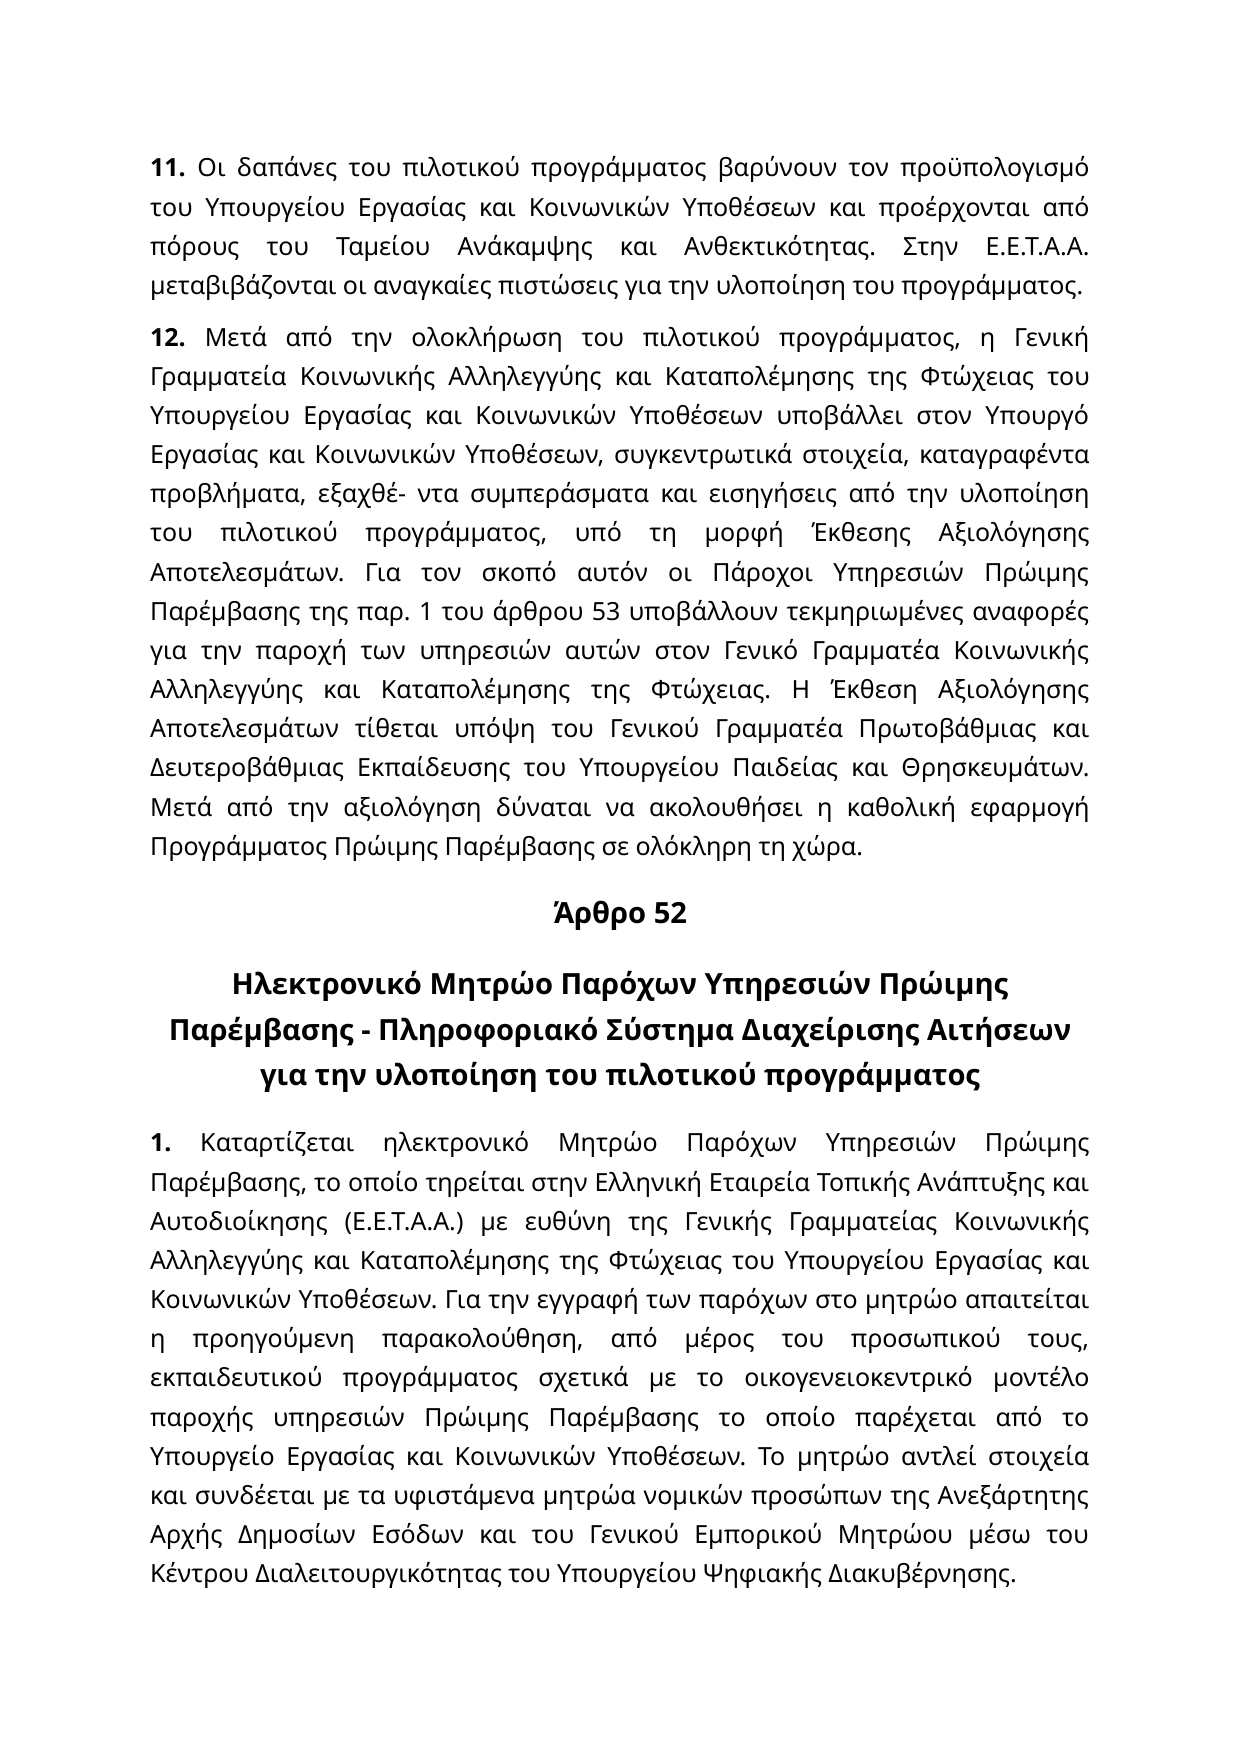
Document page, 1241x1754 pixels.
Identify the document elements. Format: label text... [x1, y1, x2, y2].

text 11. Οι δαπάνες του πιλοτικού προγράμματος βαρύνουν τον προϋπολογισμό του Υπουργείου Εργασίας και Κοινωνικών Υποθέσεων και προέρχονται από πόρους του Ταμείου Ανάκαμψης και Ανθεκτικότητας. Στην Ε.Ε.Τ.Α.Α. μεταβιβάζονται οι αναγκαίες πιστώσεις για την υλοποίηση του προγράμματος. [150, 150, 1090, 302]
subtitle Άρθρο 52 [150, 892, 1090, 932]
text 1. Καταρτίζεται ηλεκτρονικό Μητρώο Παρόχων Υπηρεσιών Πρώιμης Παρέμβασης, το οποίο τηρείται στην Ελληνική Εταιρεία Τοπικής Ανάπτυξης και Αυτοδιοίκησης (Ε.Ε.Τ.Α.Α.) με ευθύνη της Γενικής Γραμματείας Κοινωνικής Αλληλεγγύης και Καταπολέμησης της Φτώχειας του Υπουργείου Εργασίας και Κοινωνικών Υποθέσεων. Για την εγγραφή των παρόχων στο μητρώο απαιτείται η προηγούμενη παρακολούθηση, από μέρος του προσωπικού τους, εκπαιδευτικού προγράμματος σχετικά με το οικογενειοκεντρικό μοντέλο παροχής υπηρεσιών Πρώιμης Παρέμβασης το οποίο παρέχεται από το Υπουργείο Εργασίας και Κοινωνικών Υποθέσεων. To μητρώο αντλεί στοιχεία και συνδέεται με τα υφιστάμενα μητρώα νομικών προσώπων της Ανεξάρτητης Αρχής Δημοσίων Εσόδων και του Γενικού Εμπορικού Μητρώου μέσω του Κέντρου Διαλειτουργικότητας του Υπουργείου Ψηφιακής Διακυβέρνησης. [150, 1125, 1090, 1590]
text 12. Μετά από την ολοκλήρωση του πιλοτικού προγράμματος, η Γενική Γραμματεία Κοινωνικής Αλληλεγγύης και Καταπολέμησης της Φτώχειας του Υπουργείου Εργασίας και Κοινωνικών Υποθέσεων υποβάλλει στον Υπουργό Εργασίας και Κοινωνικών Υποθέσεων, συγκεντρωτικά στοιχεία, καταγραφέντα προβλήματα, εξαχθέ- ντα συμπεράσματα και εισηγήσεις από την υλοποίηση του πιλοτικού προγράμματος, υπό τη μορφή Έκθεσης Αξιολόγησης Αποτελεσμάτων. Για τον σκοπό αυτόν οι Πάροχοι Υπηρεσιών Πρώιμης Παρέμβασης της παρ. 1 του άρθρου 53 υποβάλλουν τεκμηριωμένες αναφορές για την παροχή των υπηρεσιών αυτών στον Γενικό Γραμματέα Κοινωνικής Αλληλεγγύης και Καταπολέμησης της Φτώχειας. Η Έκθεση Αξιολόγησης Αποτελεσμάτων τίθεται υπόψη του Γενικού Γραμματέα Πρωτοβάθμιας και Δευτεροβάθμιας Εκπαίδευσης του Υπουργείου Παιδείας και Θρησκευμάτων. Μετά από την αξιολόγηση δύναται να ακολουθήσει η καθολική εφαρμογή Προγράμματος Πρώιμης Παρέμβασης σε ολόκληρη τη χώρα. [150, 319, 1090, 862]
subtitle Ηλεκτρονικό Μητρώο Παρόχων Υπηρεσιών Πρώιμης Παρέμβασης - Πληροφοριακό Σύστημα Διαχείρισης Αιτήσεων για την υλοποίηση του πιλοτικού προγράμματος [150, 963, 1090, 1094]
